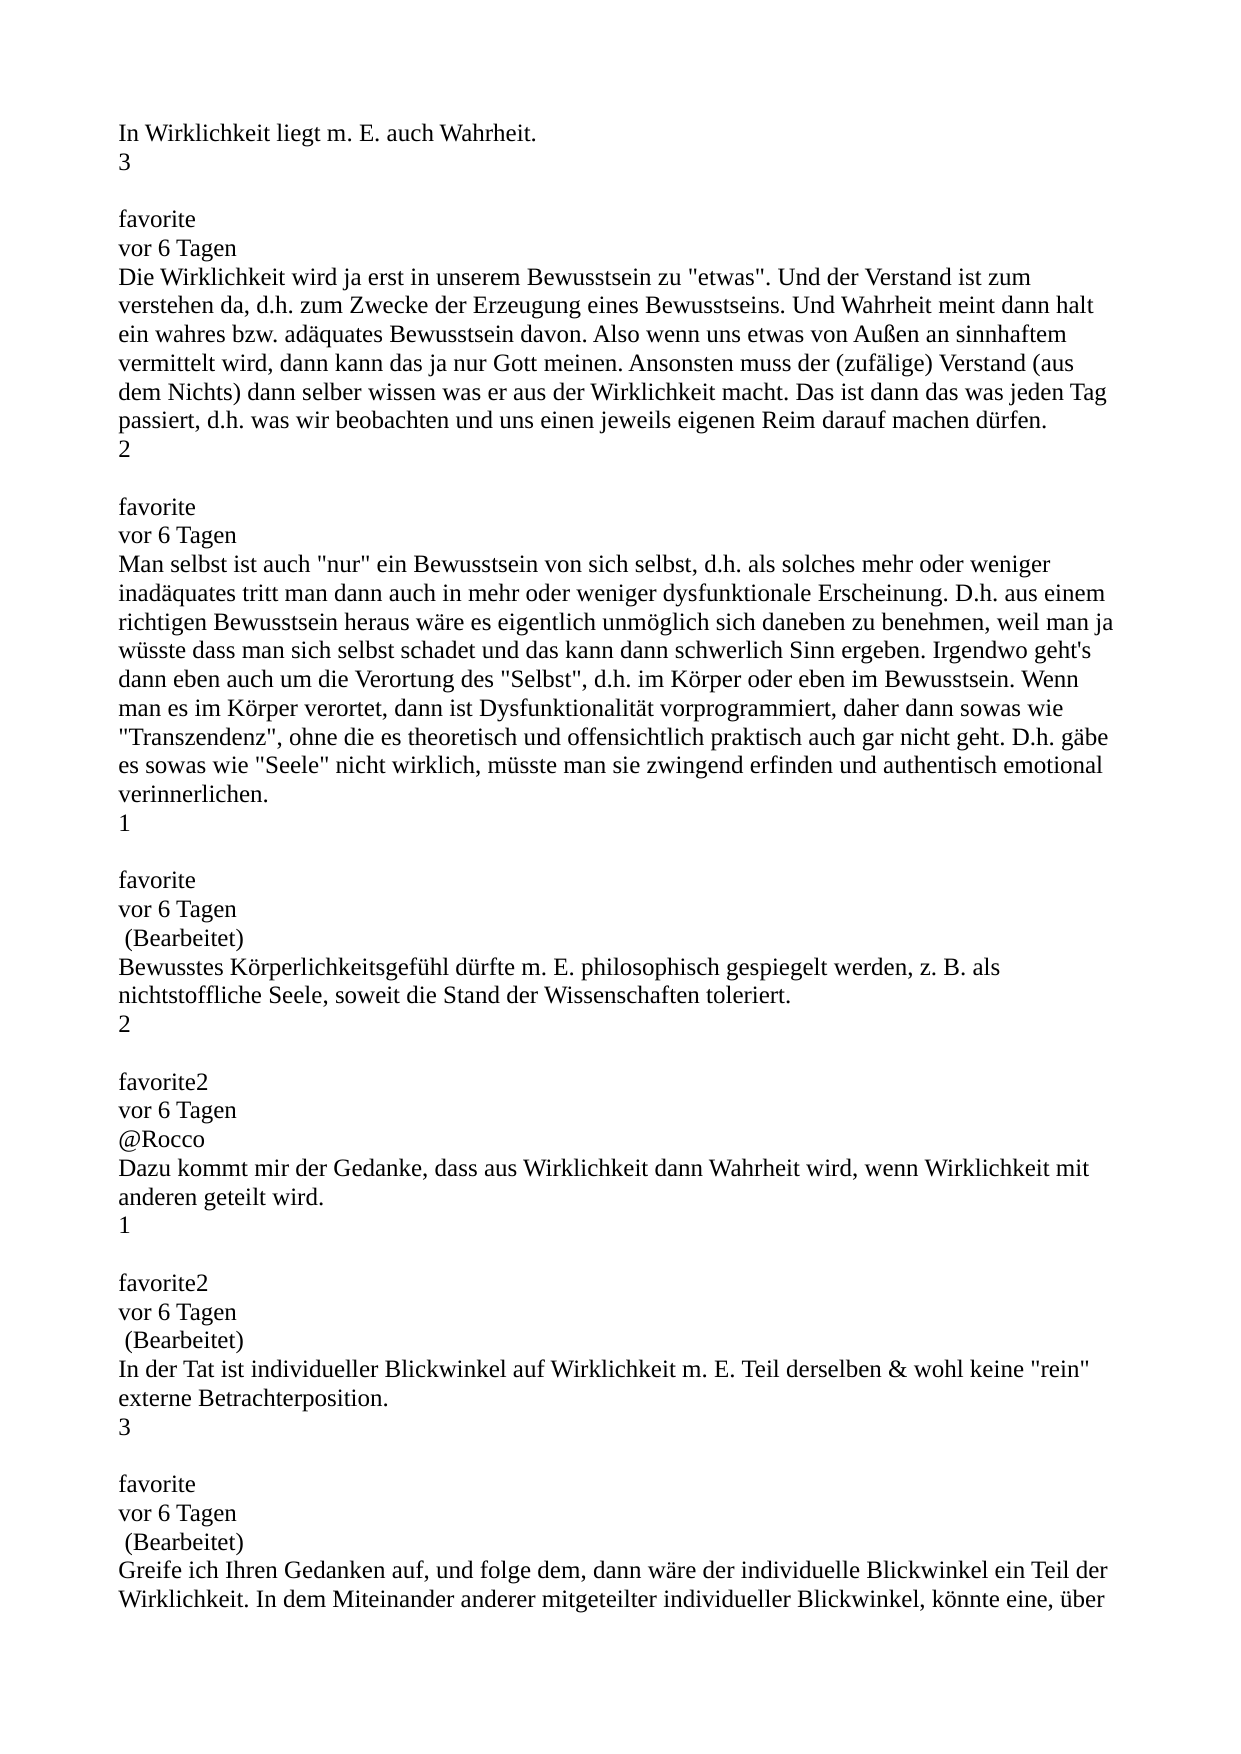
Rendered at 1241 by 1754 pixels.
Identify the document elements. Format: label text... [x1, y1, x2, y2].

text @Rocco [118, 1124, 1122, 1153]
text Greife ich Ihren Gedanken auf, und folge dem, dann wäre der individuelle Blickwinkel ein Teil der Wirklichkeit. In dem Miteinander anderer mitgeteilter individueller Blickwinkel, könnte eine, über [118, 1556, 1122, 1613]
text favorite [118, 1469, 1122, 1498]
text Dazu kommt mir der Gedanke, dass aus Wirklichkeit dann Wahrheit wird, wenn Wirklichkeit mit anderen geteilt wird. [118, 1153, 1122, 1211]
text vor 6 Tagen [118, 1096, 1122, 1124]
text favorite [118, 866, 1122, 894]
text favorite2 [118, 1067, 1122, 1096]
text (Bearbeitet) [118, 923, 1122, 952]
text 2 [118, 1009, 1122, 1038]
text vor 6 Tagen [118, 521, 1122, 549]
text (Bearbeitet) [118, 1326, 1122, 1354]
text In der Tat ist individueller Blickwinkel auf Wirklichkeit m. E. Teil derselben & wohl keine "rein" externe Betrachterposition. [118, 1354, 1122, 1412]
text 2 [118, 434, 1122, 463]
text In Wirklichkeit liegt m. E. auch Wahrheit. [118, 118, 1122, 147]
text 3 [118, 1412, 1122, 1441]
text 1 [118, 808, 1122, 837]
text favorite [118, 492, 1122, 521]
text vor 6 Tagen [118, 1498, 1122, 1527]
text 1 [118, 1211, 1122, 1239]
text favorite2 [118, 1268, 1122, 1297]
text 3 [118, 147, 1122, 176]
text favorite [118, 204, 1122, 233]
text Die Wirklichkeit wird ja erst in unserem Bewusstsein zu "etwas". Und der Verstand ist zum verstehen da, d.h. zum Zwecke der Erzeugung eines Bewusstseins. Und Wahrheit meint dann halt ein wahres bzw. adäquates Bewusstsein davon. Also wenn uns etwas von Außen an sinnhaftem vermittelt wird, dann kann das ja nur Gott meinen. Ansonsten muss der (zufälige) Verstand (aus dem Nichts) dann selber wissen was er aus der Wirklichkeit macht. Das ist dann das was jeden Tag passiert, d.h. was wir beobachten und uns einen jeweils eigenen Reim darauf machen dürfen. [118, 262, 1122, 434]
text vor 6 Tagen [118, 894, 1122, 923]
text Man selbst ist auch "nur" ein Bewusstsein von sich selbst, d.h. als solches mehr oder weniger inadäquates tritt man dann auch in mehr oder weniger dysfunktionale Erscheinung. D.h. aus einem richtigen Bewusstsein heraus wäre es eigentlich unmöglich sich daneben zu benehmen, weil man ja wüsste dass man sich selbst schadet und das kann dann schwerlich Sinn ergeben. Irgendwo geht's dann eben auch um die Verortung des "Selbst", d.h. im Körper oder eben im Bewusstsein. Wenn man es im Körper verortet, dann ist Dysfunktionalität vorprogrammiert, daher dann sowas wie "Transzendenz", ohne die es theoretisch und offensichtlich praktisch auch gar nicht geht. D.h. gäbe es sowas wie "Seele" nicht wirklich, müsste man sie zwingend erfinden und authentisch emotional verinnerlichen. [118, 549, 1122, 808]
text Bewusstes Körperlichkeitsgefühl dürfte m. E. philosophisch gespiegelt werden, z. B. als nichtstoffliche Seele, soweit die Stand der Wissenschaften toleriert. [118, 952, 1122, 1009]
text vor 6 Tagen [118, 1297, 1122, 1326]
text vor 6 Tagen [118, 233, 1122, 262]
text (Bearbeitet) [118, 1527, 1122, 1556]
